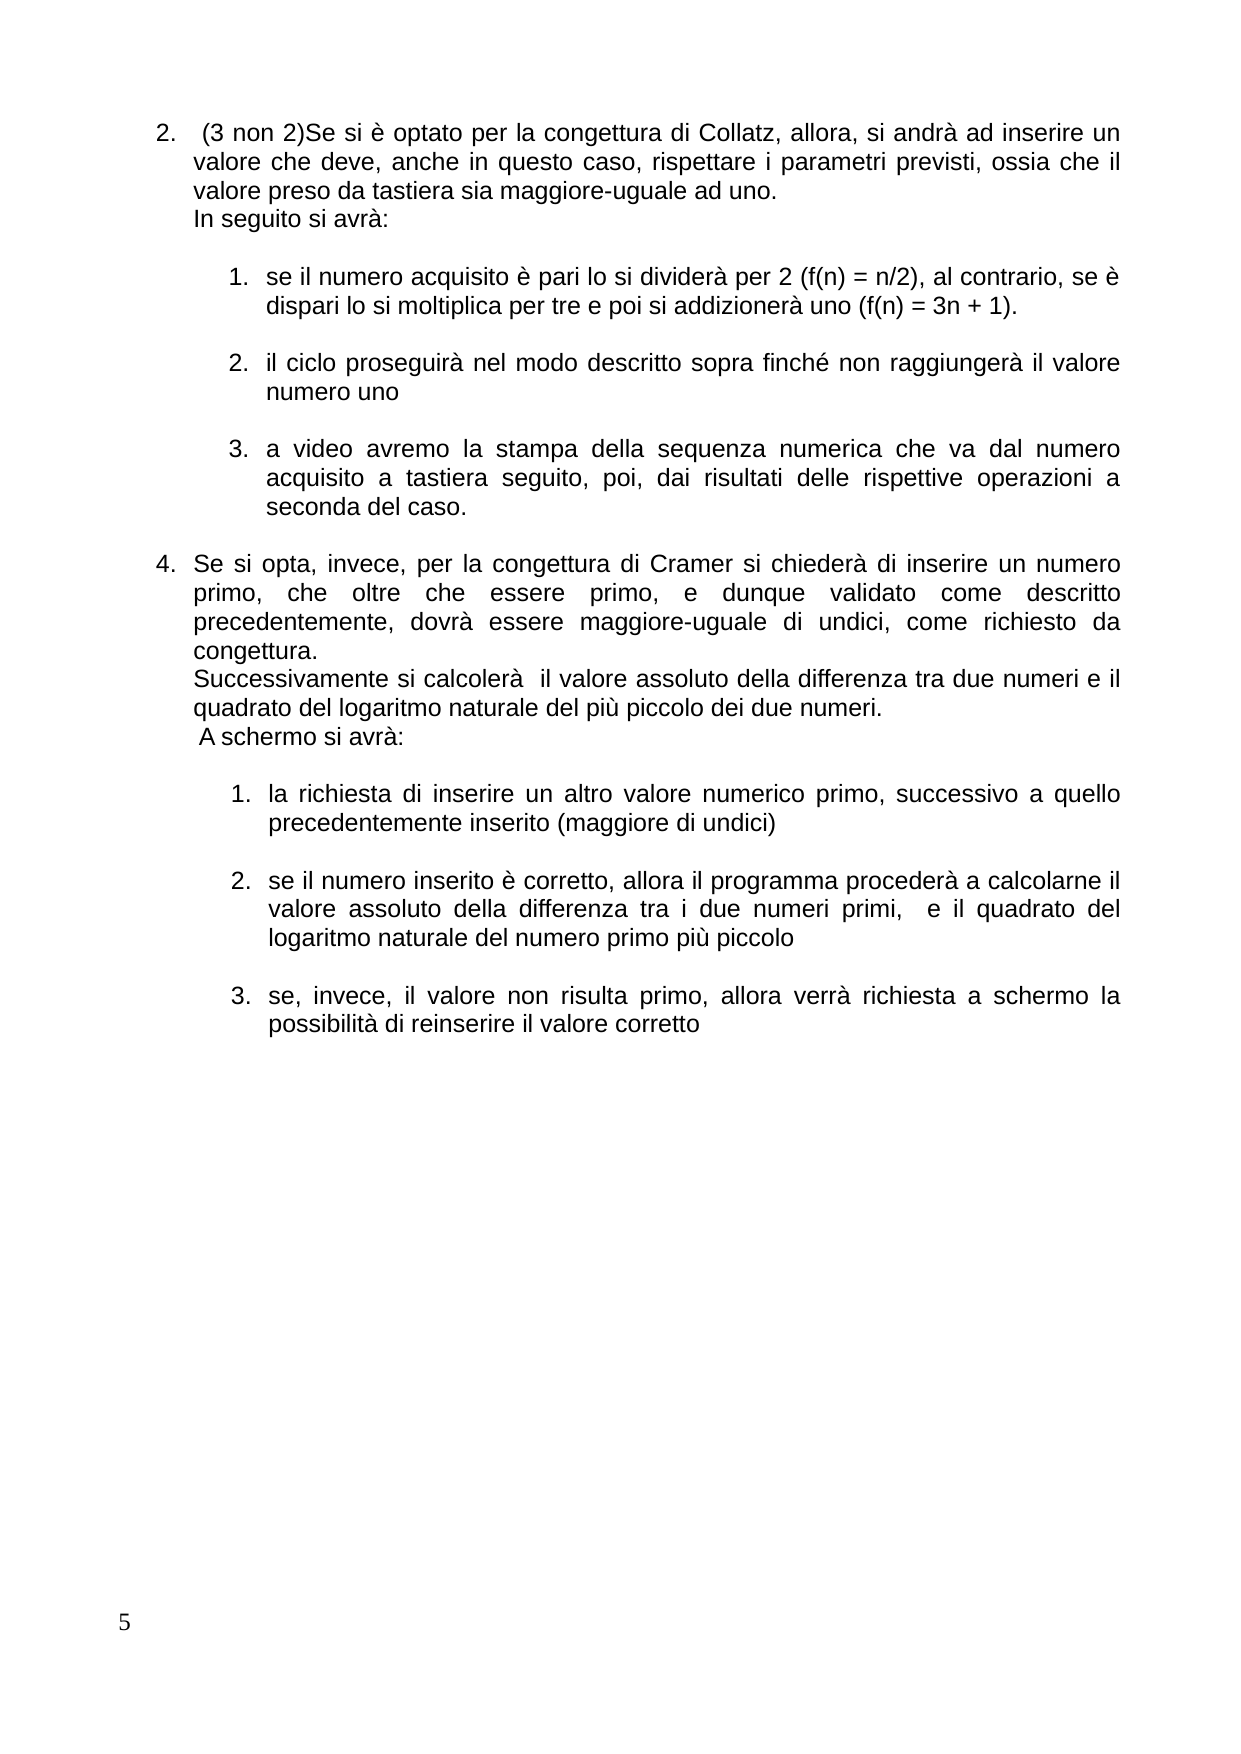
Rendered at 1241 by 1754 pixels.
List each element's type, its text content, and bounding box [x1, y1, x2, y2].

list Successivamente si calcolerà il valore assoluto della differenza tra due numeri e il quadrato del logaritmo naturale del più piccolo dei due numeri. [156, 664, 1122, 722]
list In seguito si avrà: [156, 204, 1122, 233]
list se il numero acquisito è pari lo si dividerà per 2 (f(n) = n/2), al contrario, se è dispari lo si moltiplica per tre e poi si addizionerà uno (f(n) = 3n + 1). [228, 262, 1122, 319]
list il ciclo proseguirà nel modo descritto sopra finché non raggiungerà il valore numero uno [228, 348, 1122, 406]
list A schermo si avrà: [156, 722, 1122, 751]
list se, invece, il valore non risulta primo, allora verrà richiesta a schermo la possibilità di reinserire il valore corretto [231, 981, 1122, 1038]
list la richiesta di inserire un altro valore numerico primo, successivo a quello precedentemente inserito (maggiore di undici) [231, 779, 1122, 837]
list (3 non 2)Se si è optato per la congettura di Collatz, allora, si andrà ad inserire un valore che deve, anche in questo caso, rispettare i parametri previsti, ossia che il valore preso da tastiera sia maggiore-uguale ad uno. [156, 118, 1122, 204]
list se il numero inserito è corretto, allora il programma procederà a calcolarne il valore assoluto della differenza tra i due numeri primi, e il quadrato del logaritmo naturale del numero primo più piccolo [231, 866, 1122, 952]
list a video avremo la stampa della sequenza numerica che va dal numero acquisito a tastiera seguito, poi, dai risultati delle rispettive operazioni a seconda del caso. [228, 434, 1122, 521]
list Se si opta, invece, per la congettura di Cramer si chiederà di inserire un numero primo, che oltre che essere primo, e dunque validato come descritto precedentemente, dovrà essere maggiore-uguale di undici, come richiesto da congettura. [156, 549, 1122, 664]
